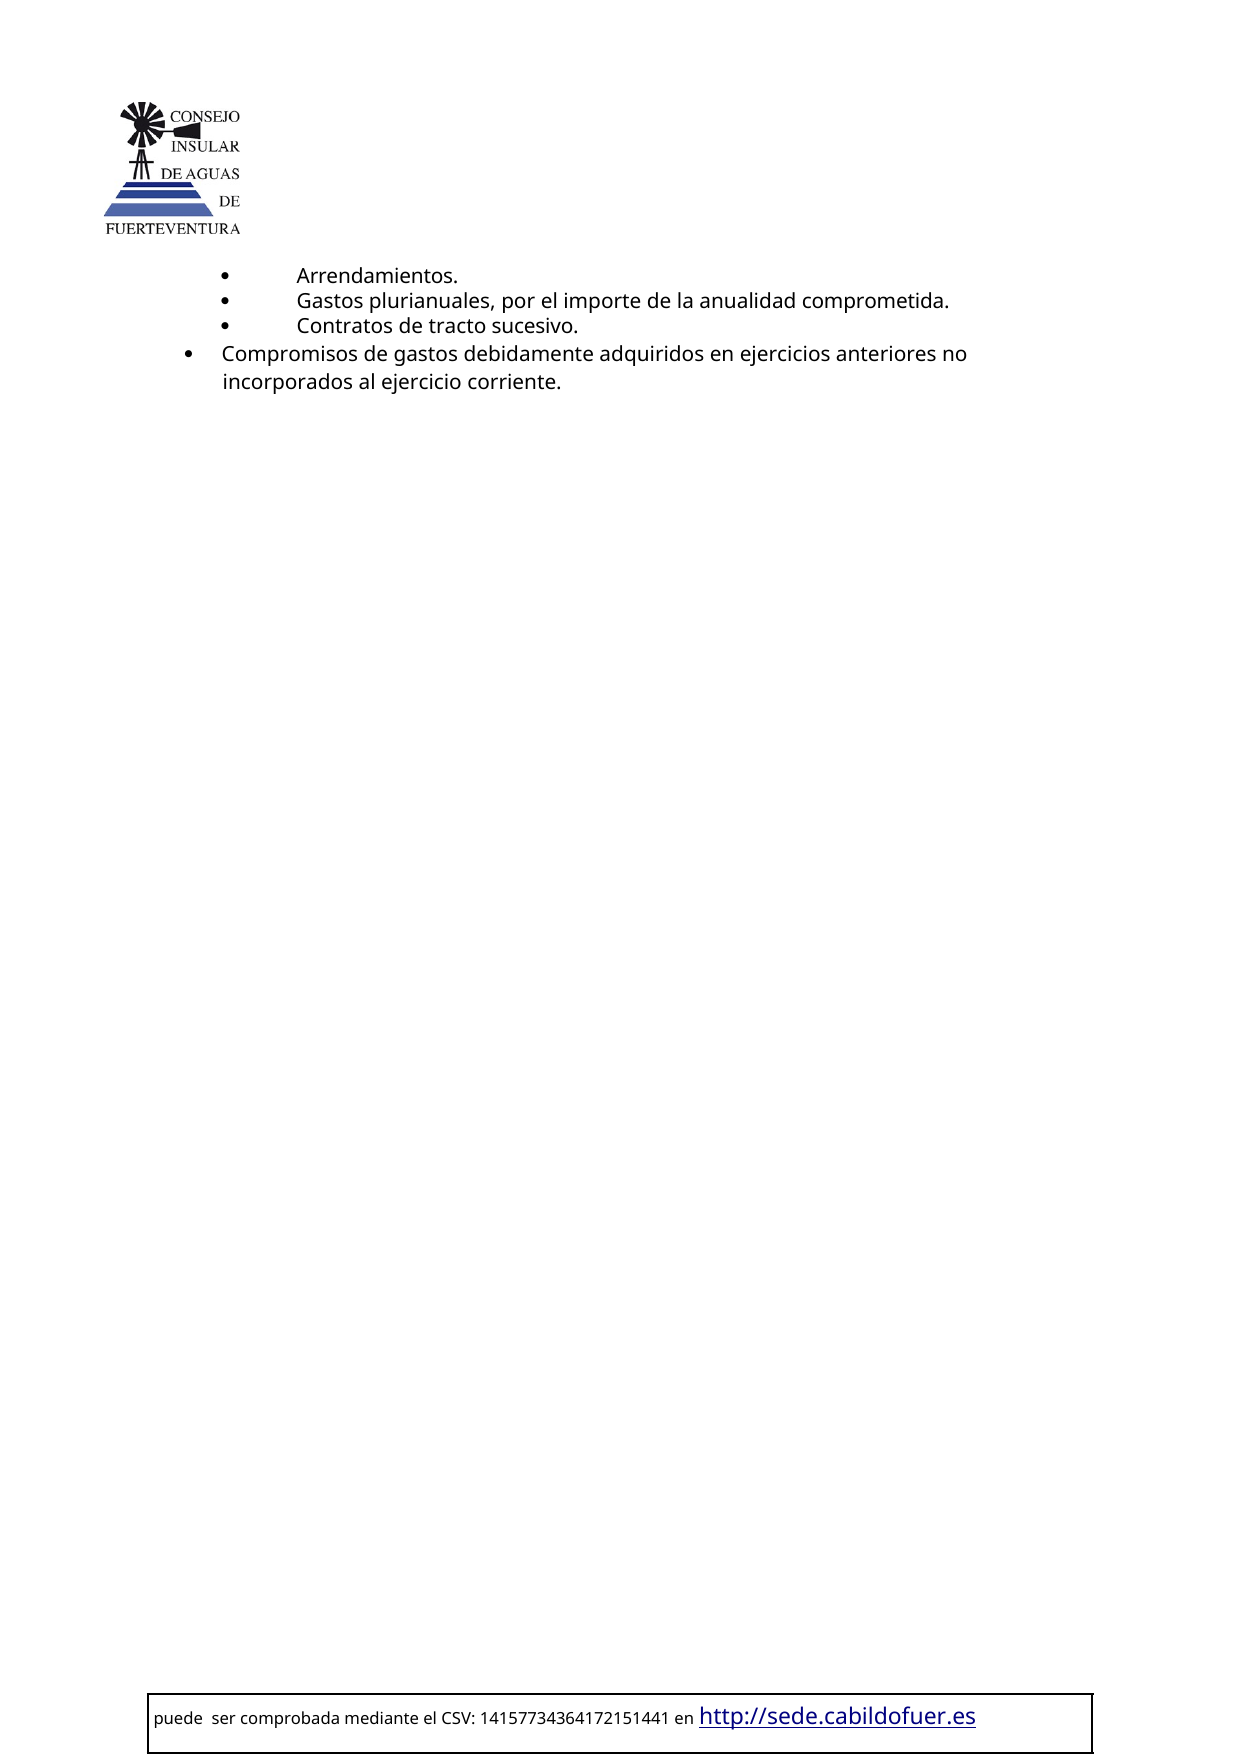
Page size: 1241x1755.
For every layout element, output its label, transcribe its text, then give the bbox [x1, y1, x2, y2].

list Gastos plurianuales, por el importe de la anualidad comprometida. [221, 288, 1108, 313]
list Contratos de tracto sucesivo. [221, 313, 1108, 339]
list Compromisos de gastos debidamente adquiridos en ejercicios anteriores no incorporados al ejercicio corriente. [185, 339, 1093, 396]
list Arrendamientos. [221, 263, 1108, 288]
